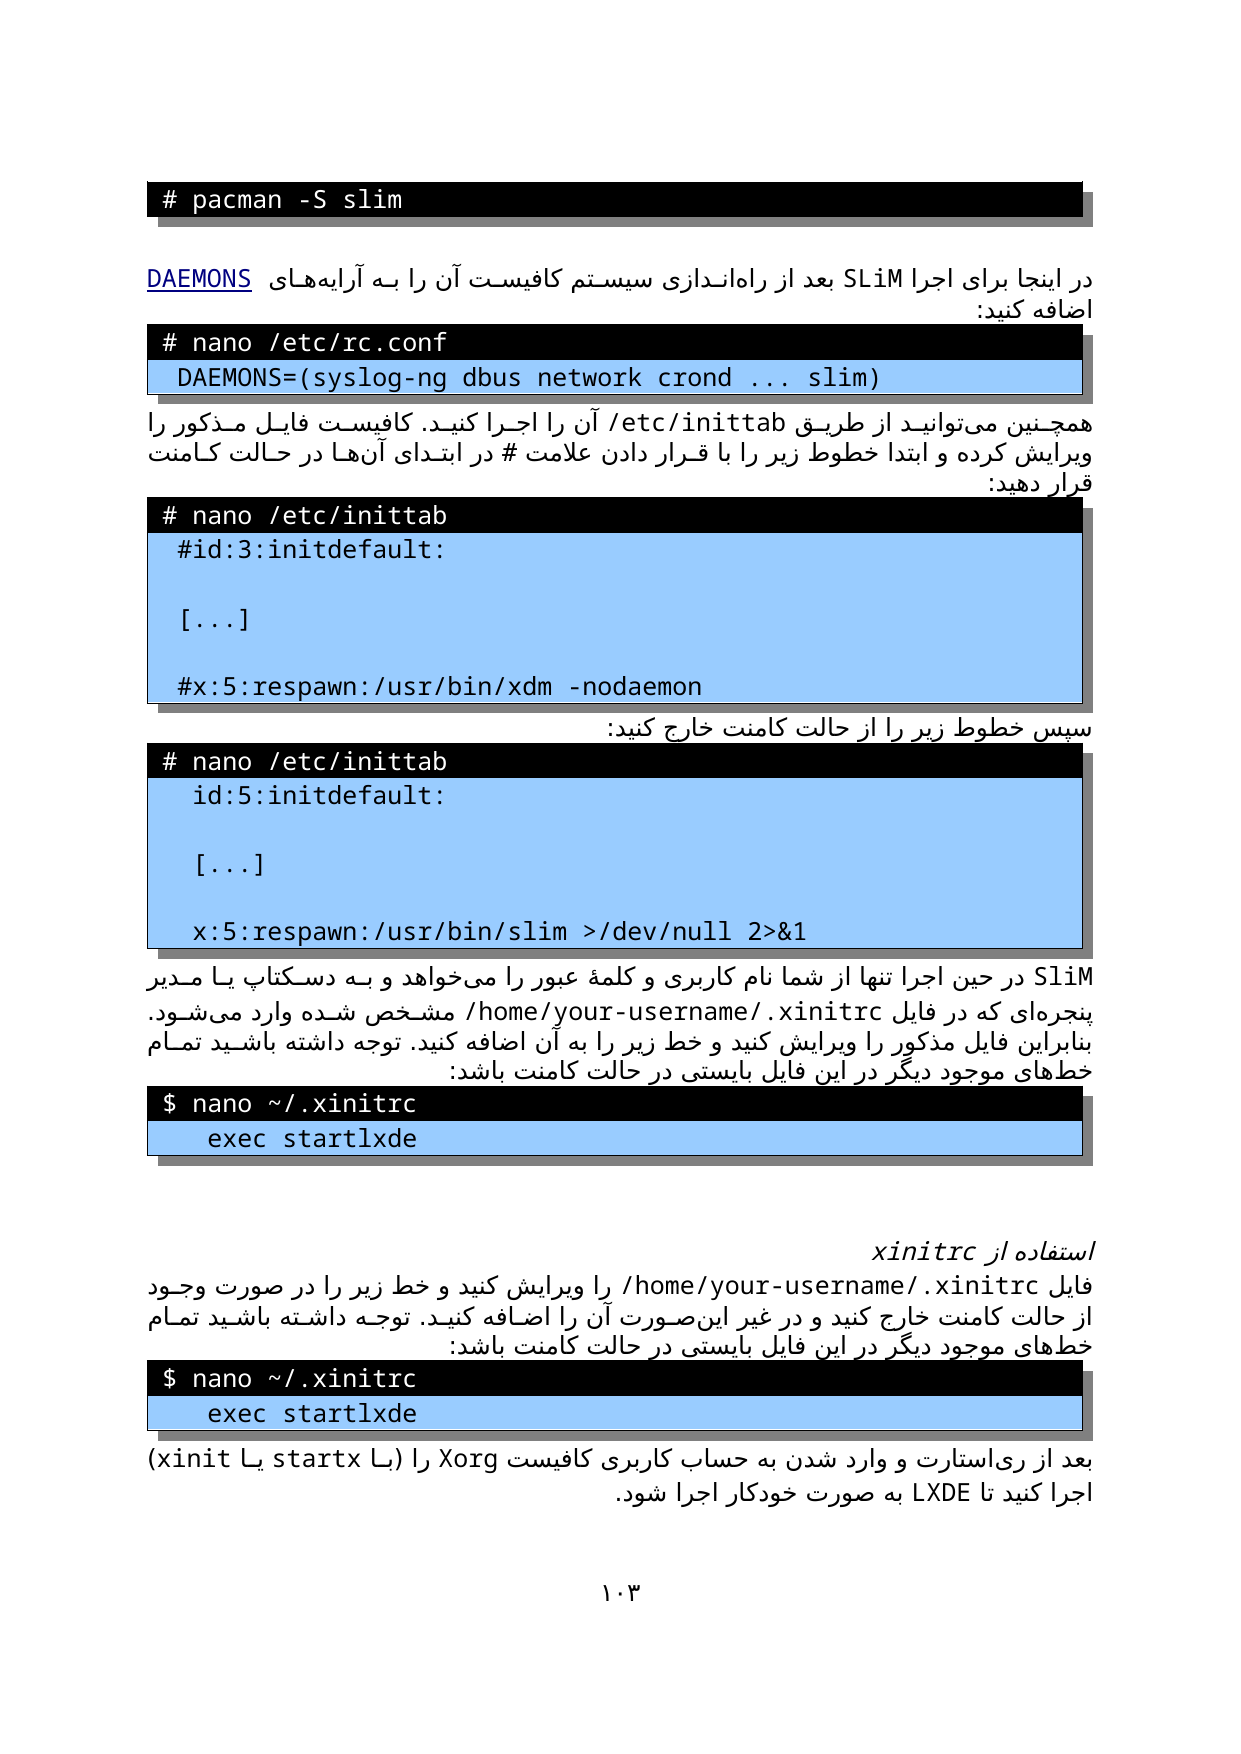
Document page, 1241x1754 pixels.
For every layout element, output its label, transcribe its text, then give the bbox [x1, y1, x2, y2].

text استفاده از xinitrc [147, 1234, 1093, 1268]
text در اینجا برای اجرا SLiM بعد از راه‌اندازی سیستم کافیست آن را به آرایه‌های DAEMONS اضافه کنید: [147, 261, 1093, 324]
text همچنین می‌توانید از طریق ‎/etc/inittab آن را اجرا کنید. کافیست فایل مذکور را ویرایش کرده و ابتدا خطوط زیر را با قرار دادن علامت # در ابتدای آن‌ها در حالت کامنت قرار دهید: [147, 404, 1093, 497]
text بعد از ری‌استارت و وارد شدن به حساب کاربری کافیست Xorg را (با startx یا xinit) اجرا کنید تا LXDE به صورت خودکار اجرا شود. [147, 1441, 1093, 1509]
text SliM در حین اجرا تنها از شما نام کاربری و کلمهٔ عبور را می‌خواهد و به دسکتاپ یا مدیر پنجره‌ای که در فایل ‎/home/your-username/.xinitrc مشخص شده وارد می‌شود. بنابراین فایل مذکور را ویرایش کنید و خط زیر را به آن اضافه کنید. توجه داشته باشید تمام خط‌های موجود دیگر در این فایل بایستی در حالت کامنت باشد: [147, 959, 1093, 1086]
text فایل ‎/home/your-username/.xinitrc را ویرایش کنید و خط زیر را در صورت وجود از حالت کامنت خارج کنید و در غیر این‌صورت آن را اضافه کنید. توجه داشته باشید تمام خط‌های موجود دیگر در این فایل بایستی در حالت کامنت باشد: [147, 1268, 1093, 1360]
text سپس خطوط زیر را از حالت کامنت خارج کنید: [147, 713, 1093, 743]
